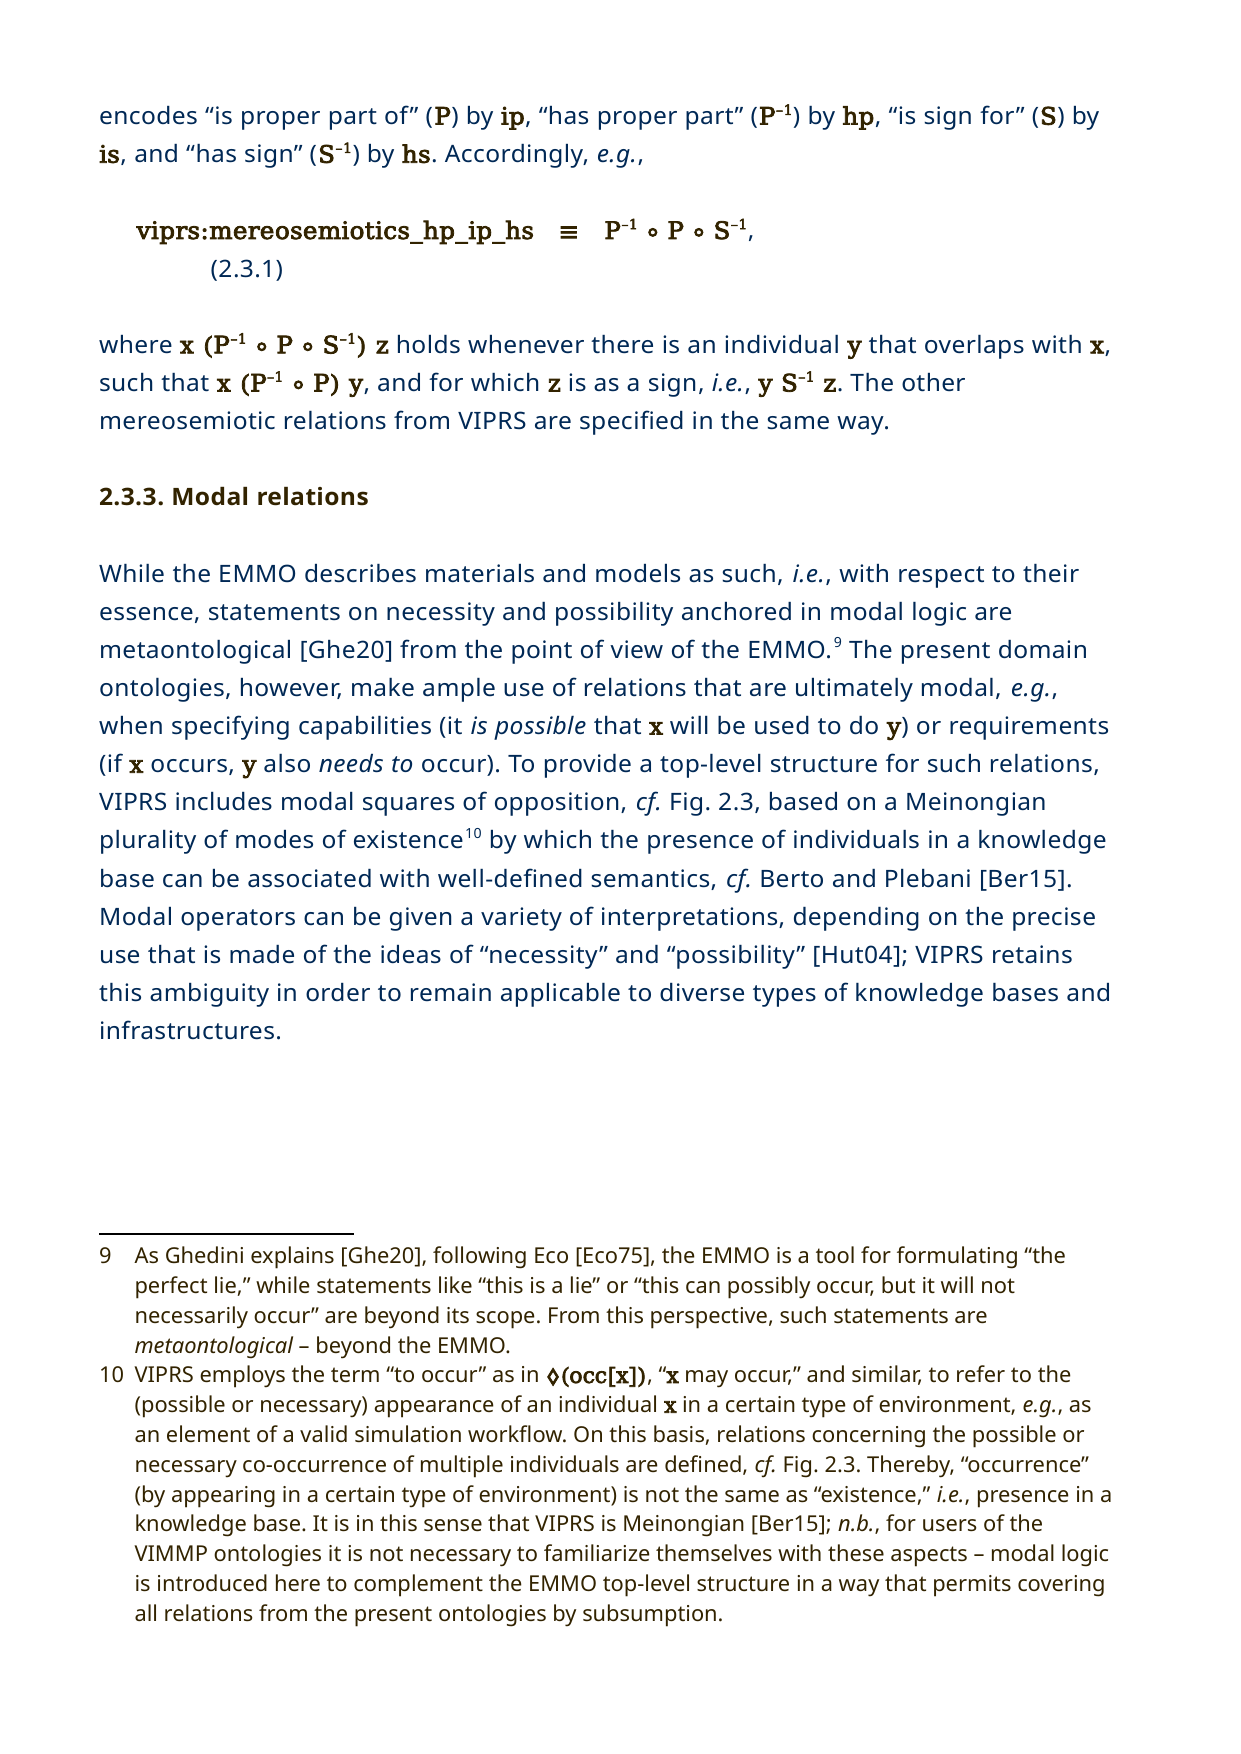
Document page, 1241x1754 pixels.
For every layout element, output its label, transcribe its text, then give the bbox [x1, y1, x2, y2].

text viprs:mereosemiotics_hp_ip_hs ≡ P–1 ∘ P ∘ S–1, (2.3.1) [136, 213, 1114, 284]
text 2.3.3. Modal relations [99, 480, 1114, 513]
text While the EMMO describes materials and models as such, i.e., with respect to their essence, statements on necessity and possibility anchored in modal logic are metaontological [Ghe20] from the point of view of the EMMO. The present domain ontologies, however, make ample use of relations that are ultimately modal, e.g., when specifying capabilities (it is possible that x will be used to do y) or requirements (if x occurs, y also needs to occur). To provide a top-level structure for such relations, VIPRS includes modal squares of opposition, cf. Fig. 2.3, based on a Meinongian plurality of modes of existence by which the presence of individuals in a knowledge base can be associated with well-defined semantics, cf. Berto and Plebani [Ber15]. Modal operators can be given a variety of interpretations, depending on the precise use that is made of the ideas of “necessity” and “possibility” [Hut04]; VIPRS retains this ambiguity in order to remain applicable to diverse types of knowledge bases and infrastructures. [99, 556, 1114, 1047]
text VIPRS employs the term “to occur” as in ◊(occ[x]), “x may occur,” and similar, to refer to the (possible or necessary) appearance of an individual x in a certain type of environment, e.g., as an element of a valid simulation workflow. On this basis, relations concerning the possible or necessary co-occurrence of multiple individuals are defined, cf. Fig. 2.3. Thereby, “occurrence” (by appearing in a certain type of environment) is not the same as “existence,” i.e., presence in a knowledge base. It is in this sense that VIPRS is Meinongian [Ber15]; n.b., for users of the VIMMP ontologies it is not necessary to familiarize themselves with these aspects – modal logic is introduced here to complement the EMMO top-level structure in a way that permits covering all relations from the present ontologies by subsumption. [99, 1359, 1114, 1627]
text encodes “is proper part of” (P) by ip, “has proper part” (P–1) by hp, “is sign for” (S) by is, and “has sign” (S–1) by hs. Accordingly, e.g., [99, 99, 1114, 170]
text where x (P–1 ∘ P ∘ S–1) z holds whenever there is an individual y that overlaps with x, such that x (P–1 ∘ P) y, and for which z is as a sign, i.e., y S–1 z. The other mereosemiotic relations from VIPRS are specified in the same way. [99, 328, 1114, 437]
text As Ghedini explains [Ghe20], following Eco [Eco75], the EMMO is a tool for formulating “the perfect lie,” while statements like “this is a lie” or “this can possibly occur, but it will not necessarily occur” are beyond its scope. From this perspective, such statements are metaontological – beyond the EMMO. [99, 1240, 1114, 1359]
